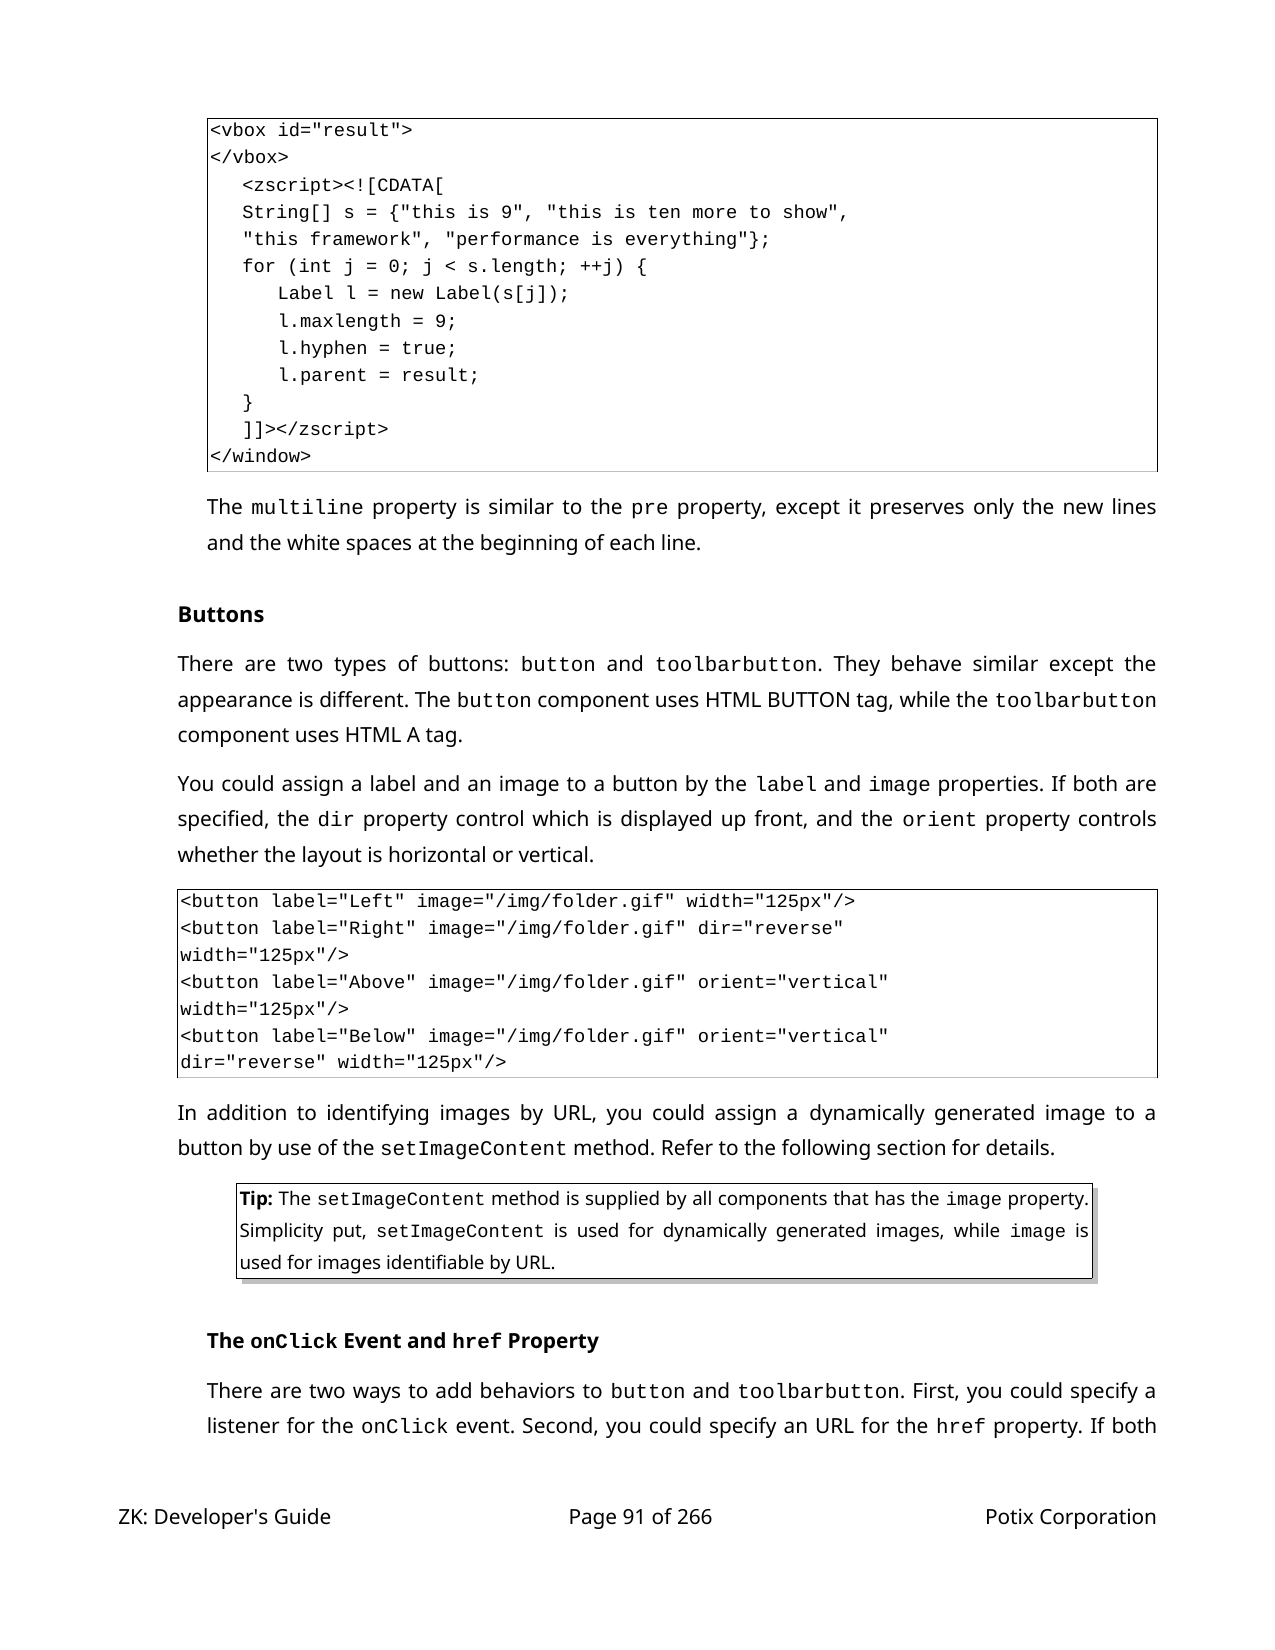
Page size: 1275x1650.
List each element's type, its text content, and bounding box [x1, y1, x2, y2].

text <button label="Below" image="/img/folder.gif" orient="vertical" dir="reverse" width="125px"/> [178, 1024, 1157, 1077]
text There are two ways to add behaviors to button and toolbarbutton. First, you could specify a listener for the onClick event. Second, you could specify an URL for the href property. If both [207, 1376, 1157, 1440]
text </vbox> [208, 145, 1157, 169]
text Tip: The setImageContent method is supplied by all components that has the image property. Simplicity put, setImageContent is used for dynamically generated images, while image is used for images identifiable by URL. [237, 1184, 1092, 1278]
text l.hyphen = true; [208, 336, 1157, 360]
text You could assign a label and an image to a button by the label and image properties. If both are specified, the dir property control which is displayed up front, and the orient property controls whether the layout is horizontal or vertical. [177, 769, 1157, 868]
text In addition to identifying images by URL, you could assign a dynamically generated image to a button by use of the setImageContent method. Refer to the following section for details. [177, 1098, 1157, 1162]
text <zscript><![CDATA[ [208, 172, 1157, 197]
text ]]></zscript> [208, 417, 1157, 441]
text There are two types of buttons: button and toolbarbutton. They behave similar except the appearance is different. The button component uses HTML BUTTON tag, while the toolbarbutton component uses HTML A tag. [177, 649, 1157, 748]
text for (int j = 0; j < s.length; ++j) { [208, 254, 1157, 278]
text <button label="Left" image="/img/folder.gif" width="125px"/> [178, 890, 1157, 913]
text </window> [208, 444, 1157, 471]
text "this framework", "performance is everything"}; [208, 227, 1157, 251]
text <button label="Right" image="/img/folder.gif" dir="reverse" width="125px"/> [178, 916, 1157, 967]
text <button label="Above" image="/img/folder.gif" orient="vertical" width="125px"/> [178, 970, 1157, 1021]
text l.parent = result; [208, 363, 1157, 387]
text <vbox id="result"> [208, 119, 1157, 142]
text } [208, 390, 1157, 414]
text String[] s = {"this is 9", "this is ten more to show", [208, 200, 1157, 224]
text Label l = new Label(s[j]); [208, 281, 1157, 306]
text The multiline property is similar to the pre property, except it preserves only the new lines and the white spaces at the beginning of each line. [207, 492, 1157, 556]
subtitle Buttons [177, 598, 1157, 628]
text l.maxlength = 9; [208, 308, 1157, 333]
subtitle The onClick Event and href Property [207, 1327, 1157, 1355]
